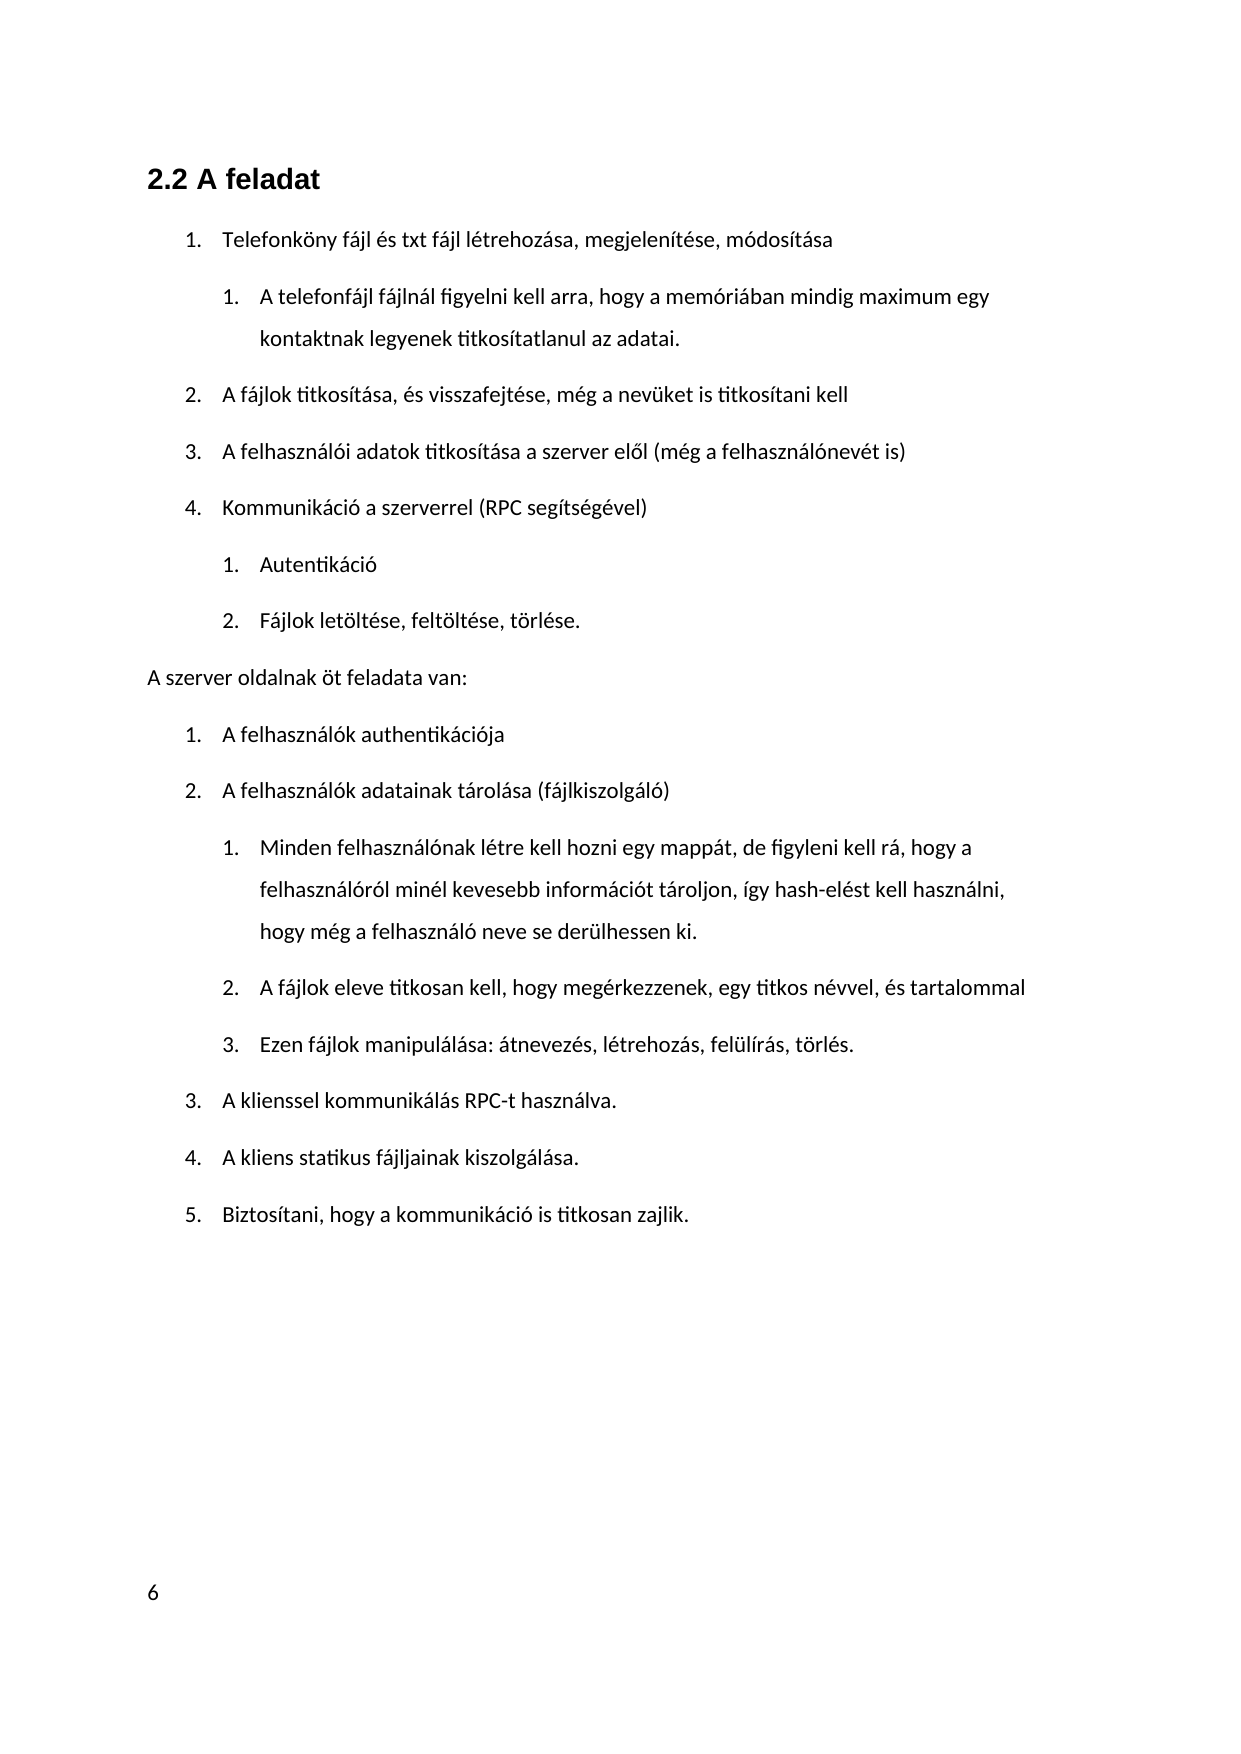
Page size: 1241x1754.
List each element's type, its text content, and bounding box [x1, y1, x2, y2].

list Biztosítani, hogy a kommunikáció is titkosan zajlik. [184, 1200, 1033, 1228]
list Autentikáció [222, 550, 1033, 578]
list A telefonfájl fájlnál figyelni kell arra, hogy a memóriában mindig maximum egy kontaktnak legyenek titkosítatlanul az adatai. [222, 282, 1033, 352]
list A klienssel kommunikálás RPC-t használva. [184, 1087, 1033, 1114]
list Ezen fájlok manipulálása: átnevezés, létrehozás, felülírás, törlés. [222, 1030, 1033, 1058]
list Telefonköny fájl és txt fájl létrehozása, megjelenítése, módosítása [184, 225, 1033, 253]
list A felhasználók authentikációja [184, 720, 1033, 748]
list A felhasználók adatainak tárolása (fájlkiszolgáló) [184, 776, 1033, 804]
text A szerver oldalnak öt feladata van: [147, 663, 1033, 691]
list Fájlok letöltése, feltöltése, törlése. [222, 607, 1033, 635]
list A fájlok eleve titkosan kell, hogy megérkezzenek, egy titkos névvel, és tartalommal [222, 973, 1033, 1001]
list A kliens statikus fájljainak kiszolgálása. [184, 1143, 1033, 1171]
list A fájlok titkosítása, és visszafejtése, még a nevüket is titkosítani kell [184, 380, 1033, 408]
list Kommunikáció a szerverrel (RPC segítségével) [184, 493, 1033, 522]
list Minden felhasználónak létre kell hozni egy mappát, de figyleni kell rá, hogy a felhasználóról minél kevesebb információt tároljon, így hash-elést kell használni, hogy még a felhasználó neve se derülhessen ki. [222, 833, 1033, 945]
list A felhasználói adatok titkosítása a szerver elől (még a felhasználónevét is) [184, 437, 1033, 465]
